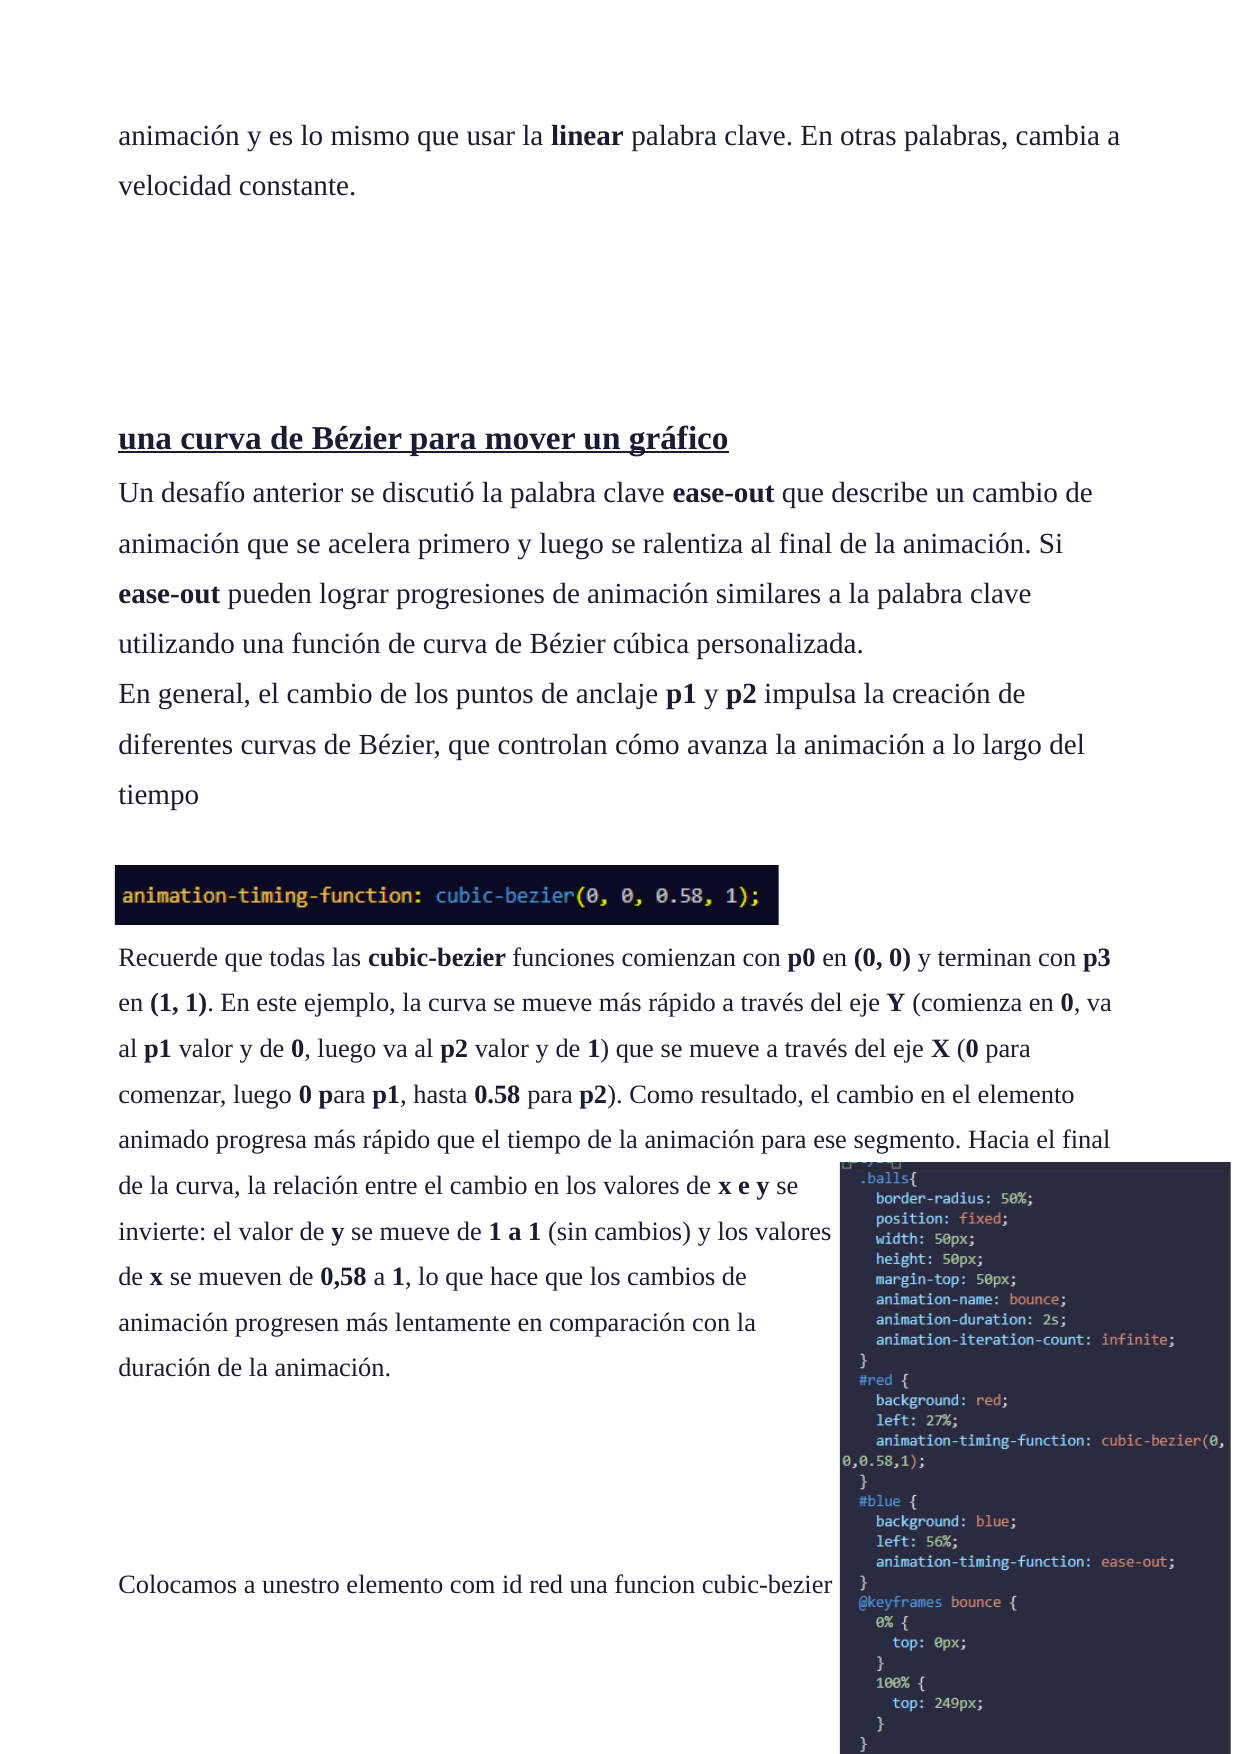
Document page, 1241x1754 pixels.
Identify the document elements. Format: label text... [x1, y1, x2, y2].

text Colocamos a unestro elemento com id red una funcion cubic-bezier [118, 1569, 839, 1599]
text Un desafío anterior se discutió la palabra clave ease-out que describe un cambio de animación que se acelera primero y luego se ralentiza al final de la animación. Si ease-out pueden lograr progresiones de animación similares a la palabra clave utilizando una función de curva de Bézier cúbica personalizada. [118, 475, 1122, 660]
text una curva de Bézier para mover un gráfico [118, 418, 1122, 456]
text Recuerde que todas las cubic-bezier funciones comienzan con p0 en (0, 0) y terminan con p3 en (1, 1). En este ejemplo, la curva se mueve más rápido a través del eje Y (comienza en 0, va al p1 valor y de 0, luego va al p2 valor y de 1) que se mueve a través del eje X (0 para comenzar, luego 0 para p1, hasta 0.58 para p2). Como resultado, el cambio en el elemento animado progresa más rápido que el tiempo de la animación para ese segmento. Hacia el final de la curva, la relación entre el cambio en los valores de x e y se invierte: el valor de y se mueve de 1 a 1 (sin cambios) y los valores de x se mueven de 0,58 a 1, lo que hace que los cambios de animación progresen más lentamente en comparación con la duración de la animación. [118, 942, 1122, 1383]
picture [114, 865, 779, 925]
picture [839, 1162, 1231, 1754]
text En general, el cambio de los puntos de anclaje p1 y p2 impulsa la creación de diferentes curvas de Bézier, que controlan cómo avanza la animación a lo largo del tiempo [118, 677, 1122, 811]
text animación y es lo mismo que usar la linear palabra clave. En otras palabras, cambia a velocidad constante. [118, 118, 1122, 202]
